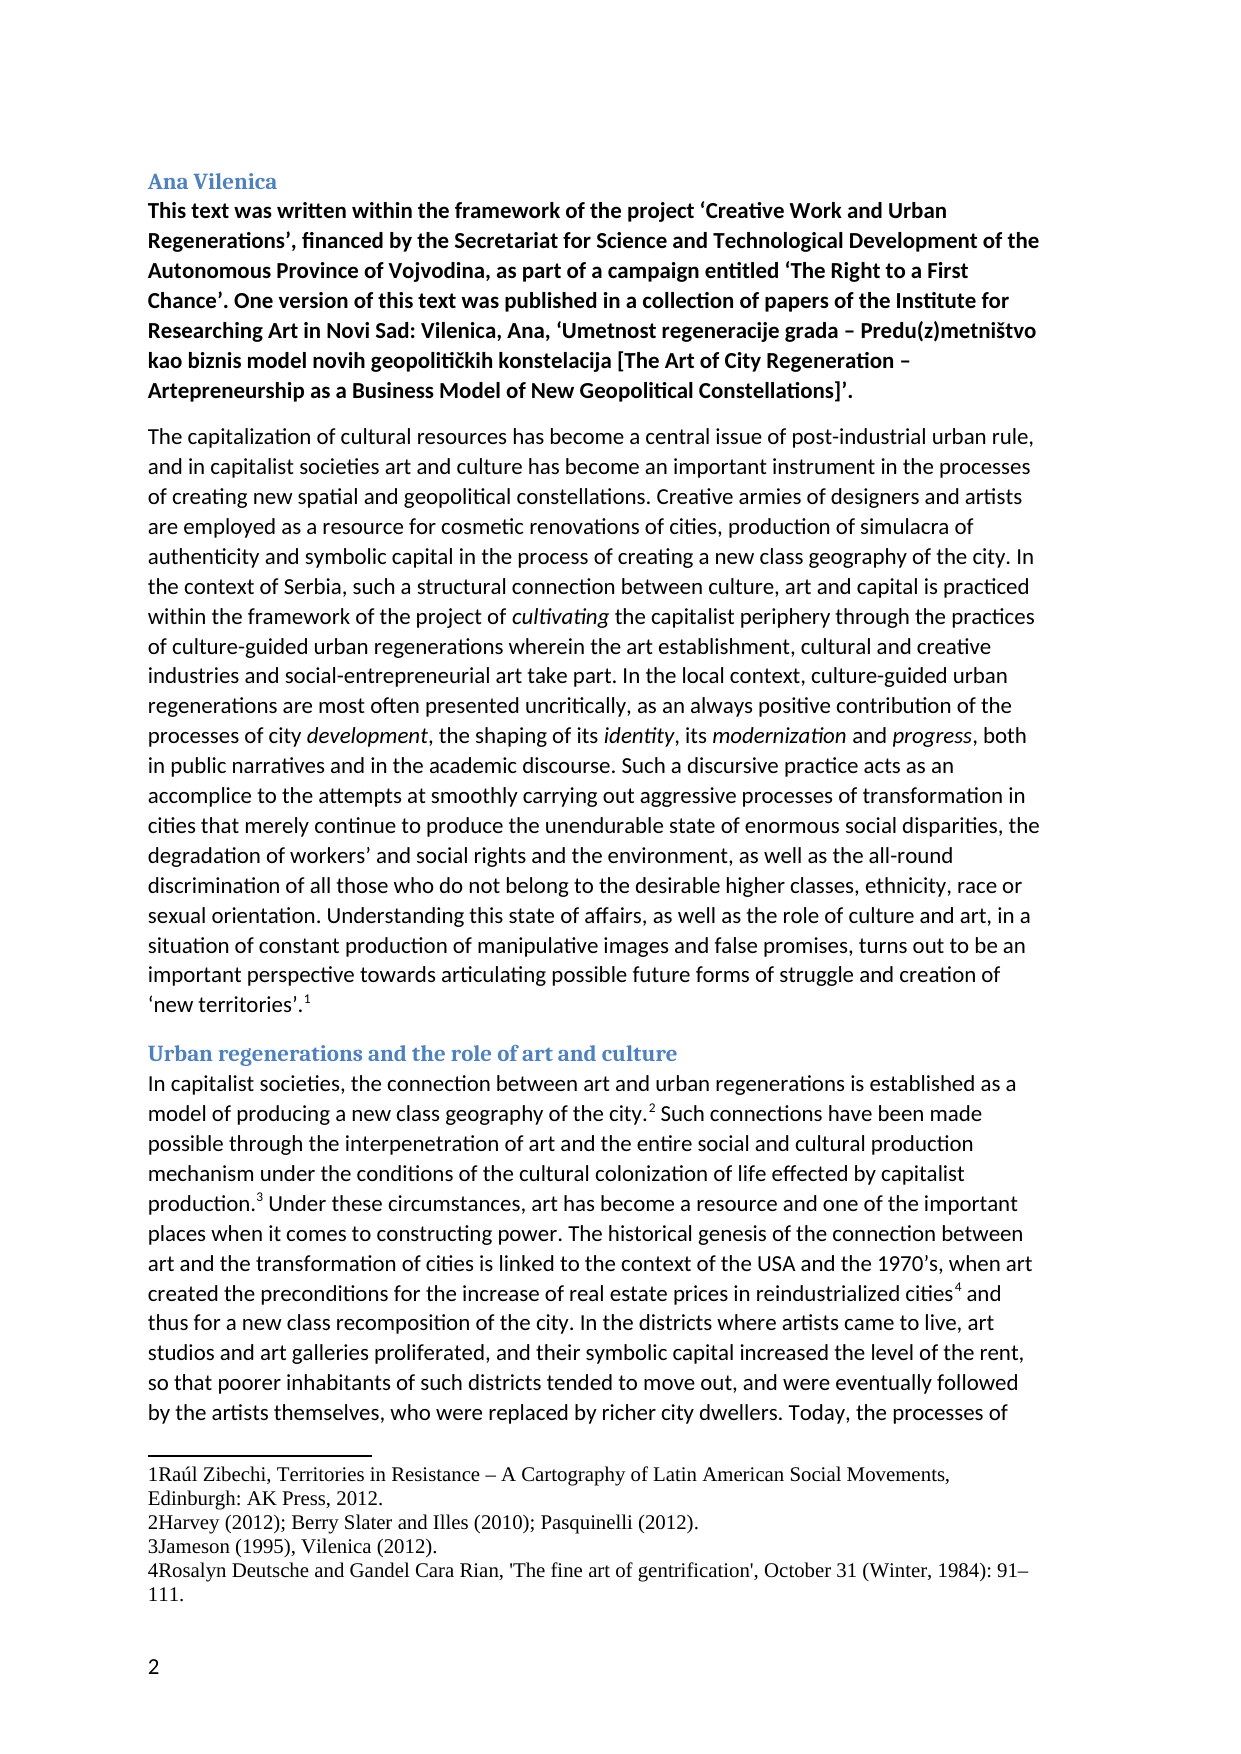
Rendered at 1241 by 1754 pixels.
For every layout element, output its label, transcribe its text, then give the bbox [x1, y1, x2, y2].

text Jameson (1995), Vilenica (2012). [148, 1534, 1043, 1558]
subtitle Urban regenerations and the role of art and culture [148, 1041, 1043, 1068]
text This text was written within the framework of the project ‘Creative Work and Urban Regenerations’, financed by the Secretariat for Science and Technological Development of the Autonomous Province of Vojvodina, as part of a campaign entitled ‘The Right to a First Chance’. One version of this text was published in a collection of papers of the Institute for Researching Art in Novi Sad: Vilenica, Ana, ‘Umetnost regeneracije grada – Predu(z)metništvo kao biznis model novih geopolitičkih konstelacija [The Art of City Regeneration – Artepreneurship as a Business Model of New Geopolitical Constellations]’. [148, 197, 1043, 404]
text Raúl Zibechi, Territories in Resistance – A Cartography of Latin American Social Movements, Edinburgh: AK Press, 2012. [148, 1462, 1043, 1510]
text Harvey (2012); Berry Slater and Illes (2010); Pasquinelli (2012). [148, 1510, 1043, 1534]
text In capitalist societies, the connection between art and urban regenerations is established as a model of producing a new class geography of the city. Such connections have been made possible through the interpenetration of art and the entire social and cultural production mechanism under the conditions of the cultural colonization of life effected by capitalist production. Under these circumstances, art has become a resource and one of the important places when it comes to constructing power. The historical genesis of the connection between art and the transformation of cities is linked to the context of the USA and the 1970’s, when art created the preconditions for the increase of real estate prices in reindustrialized cities and thus for a new class recomposition of the city. In the districts where artists came to live, art studios and art galleries proliferated, and their symbolic capital increased the level of the rent, so that poorer inhabitants of such districts tended to move out, and were eventually followed by the artists themselves, who were replaced by richer city dwellers. Today, the processes of [148, 1069, 1043, 1426]
text The capitalization of cultural resources has become a central issue of post-industrial urban rule, and in capitalist societies art and culture has become an important instrument in the processes of creating new spatial and geopolitical constellations. Creative armies of designers and artists are employed as a resource for cosmetic renovations of cities, production of simulacra of authenticity and symbolic capital in the process of creating a new class geography of the city. In the context of Serbia, such a structural connection between culture, art and capital is practiced within the framework of the project of cultivating the capitalist periphery through the practices of culture-guided urban regenerations wherein the art establishment, cultural and creative industries and social-entrepreneurial art take part. In the local context, culture-guided urban regenerations are most often presented uncritically, as an always positive contribution of the processes of city development, the shaping of its identity, its modernization and progress, both in public narratives and in the academic discourse. Such a discursive practice acts as an accomplice to the attempts at smoothly carrying out aggressive processes of transformation in cities that merely continue to produce the unendurable state of enormous social disparities, the degradation of workers’ and social rights and the environment, as well as the all-round discrimination of all those who do not belong to the desirable higher classes, ethnicity, race or sexual orientation. Understanding this state of affairs, as well as the role of culture and art, in a situation of constant production of manipulative images and false promises, turns out to be an important perspective towards articulating possible future forms of struggle and creation of ‘new territories’. [148, 422, 1043, 1018]
subtitle Ana Vilenica [148, 168, 1043, 195]
text Rosalyn Deutsche and Gandel Cara Rian, 'The fine art of gentrification', October 31 (Winter, 1984): 91–111. [148, 1558, 1043, 1606]
